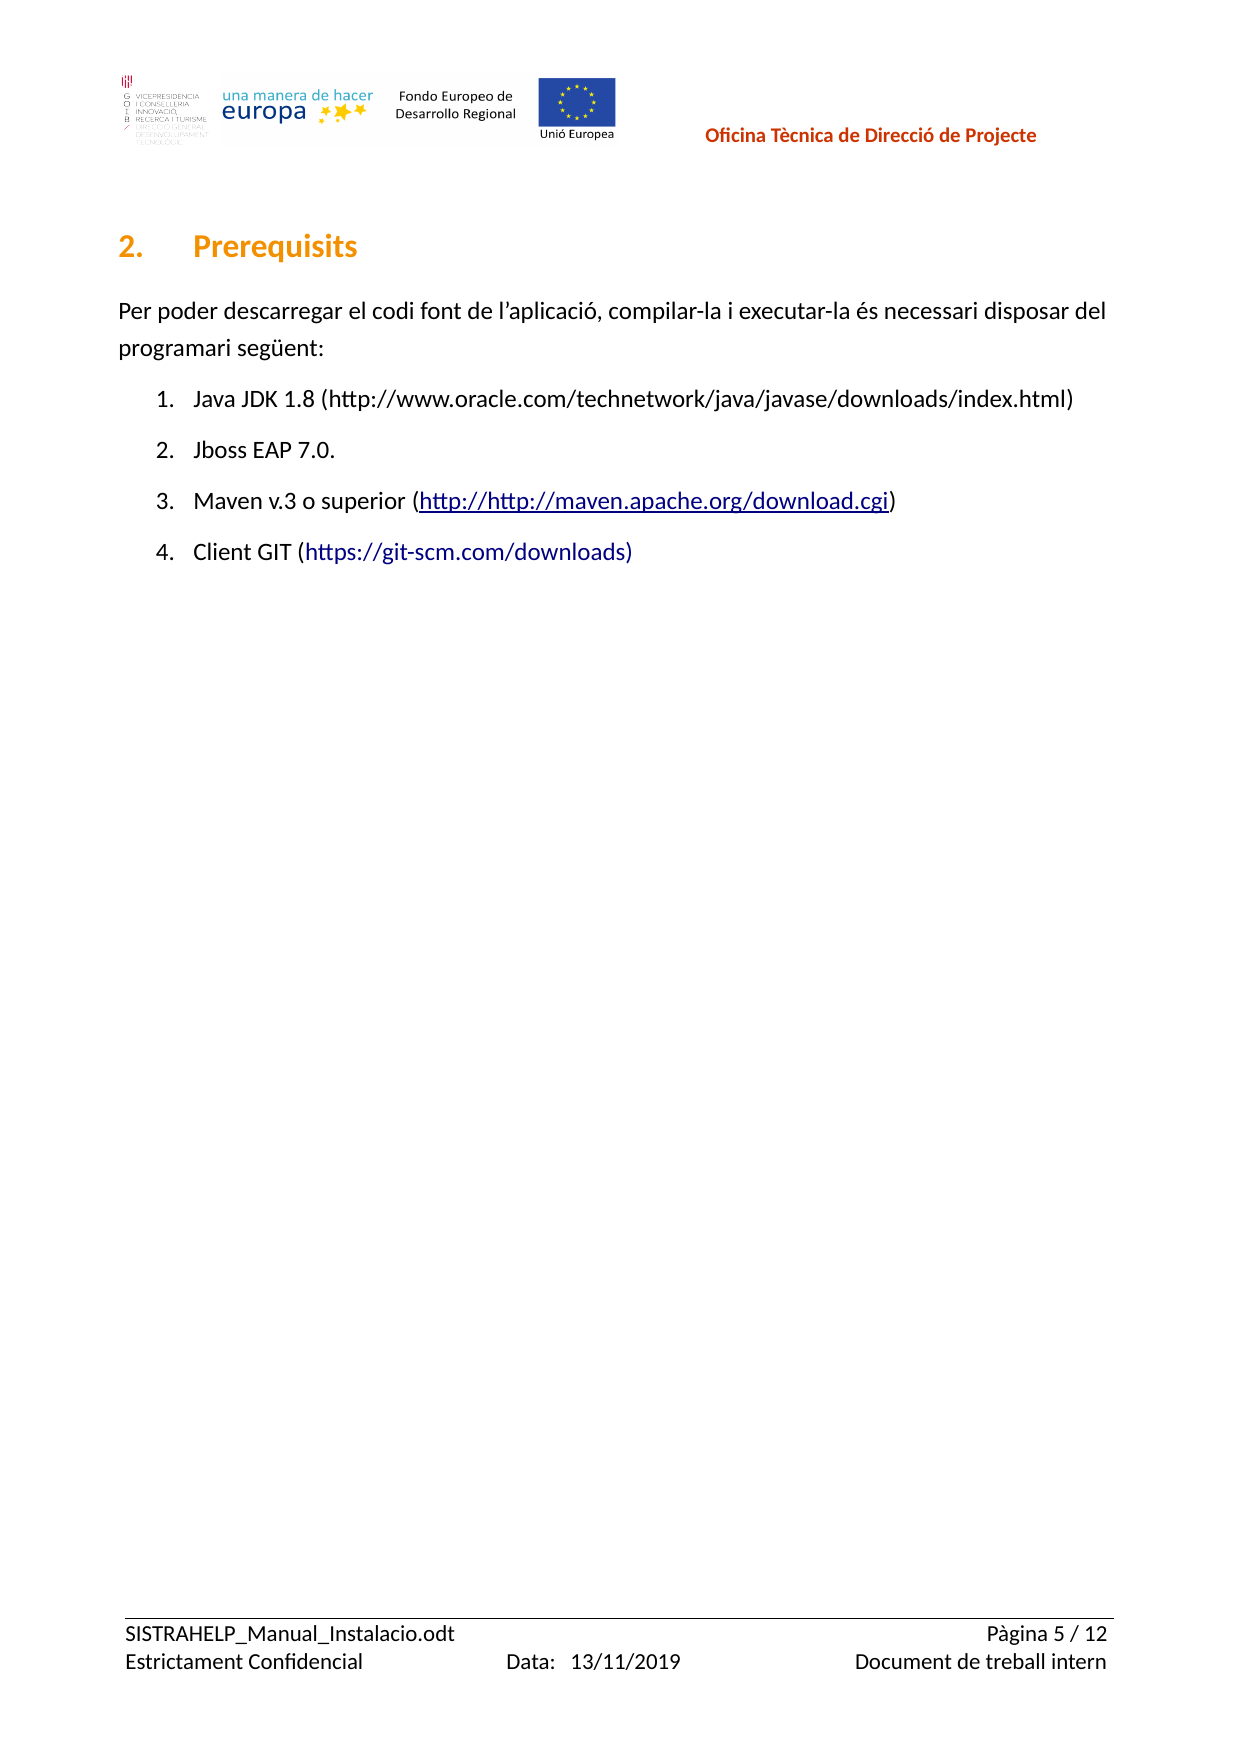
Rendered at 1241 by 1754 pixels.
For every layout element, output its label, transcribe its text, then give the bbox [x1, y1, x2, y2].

list Client GIT (https://git-scm.com/downloads) [156, 536, 1122, 567]
list Jboss EAP 7.0. [156, 434, 1122, 464]
picture [118, 73, 213, 147]
list Maven v.3 o superior (http://http://maven.apache.org/download.cgi) [156, 485, 1122, 516]
picture [219, 73, 621, 147]
list Java JDK 1.8 (http://www.oracle.com/technetwork/java/javase/downloads/index.html) [156, 383, 1122, 413]
text Per poder descarregar el codi font de l’aplicació, compilar-la i executar-la és necessari disposar del programari següent: [118, 295, 1122, 362]
subtitle Prerequisits [118, 225, 1122, 266]
